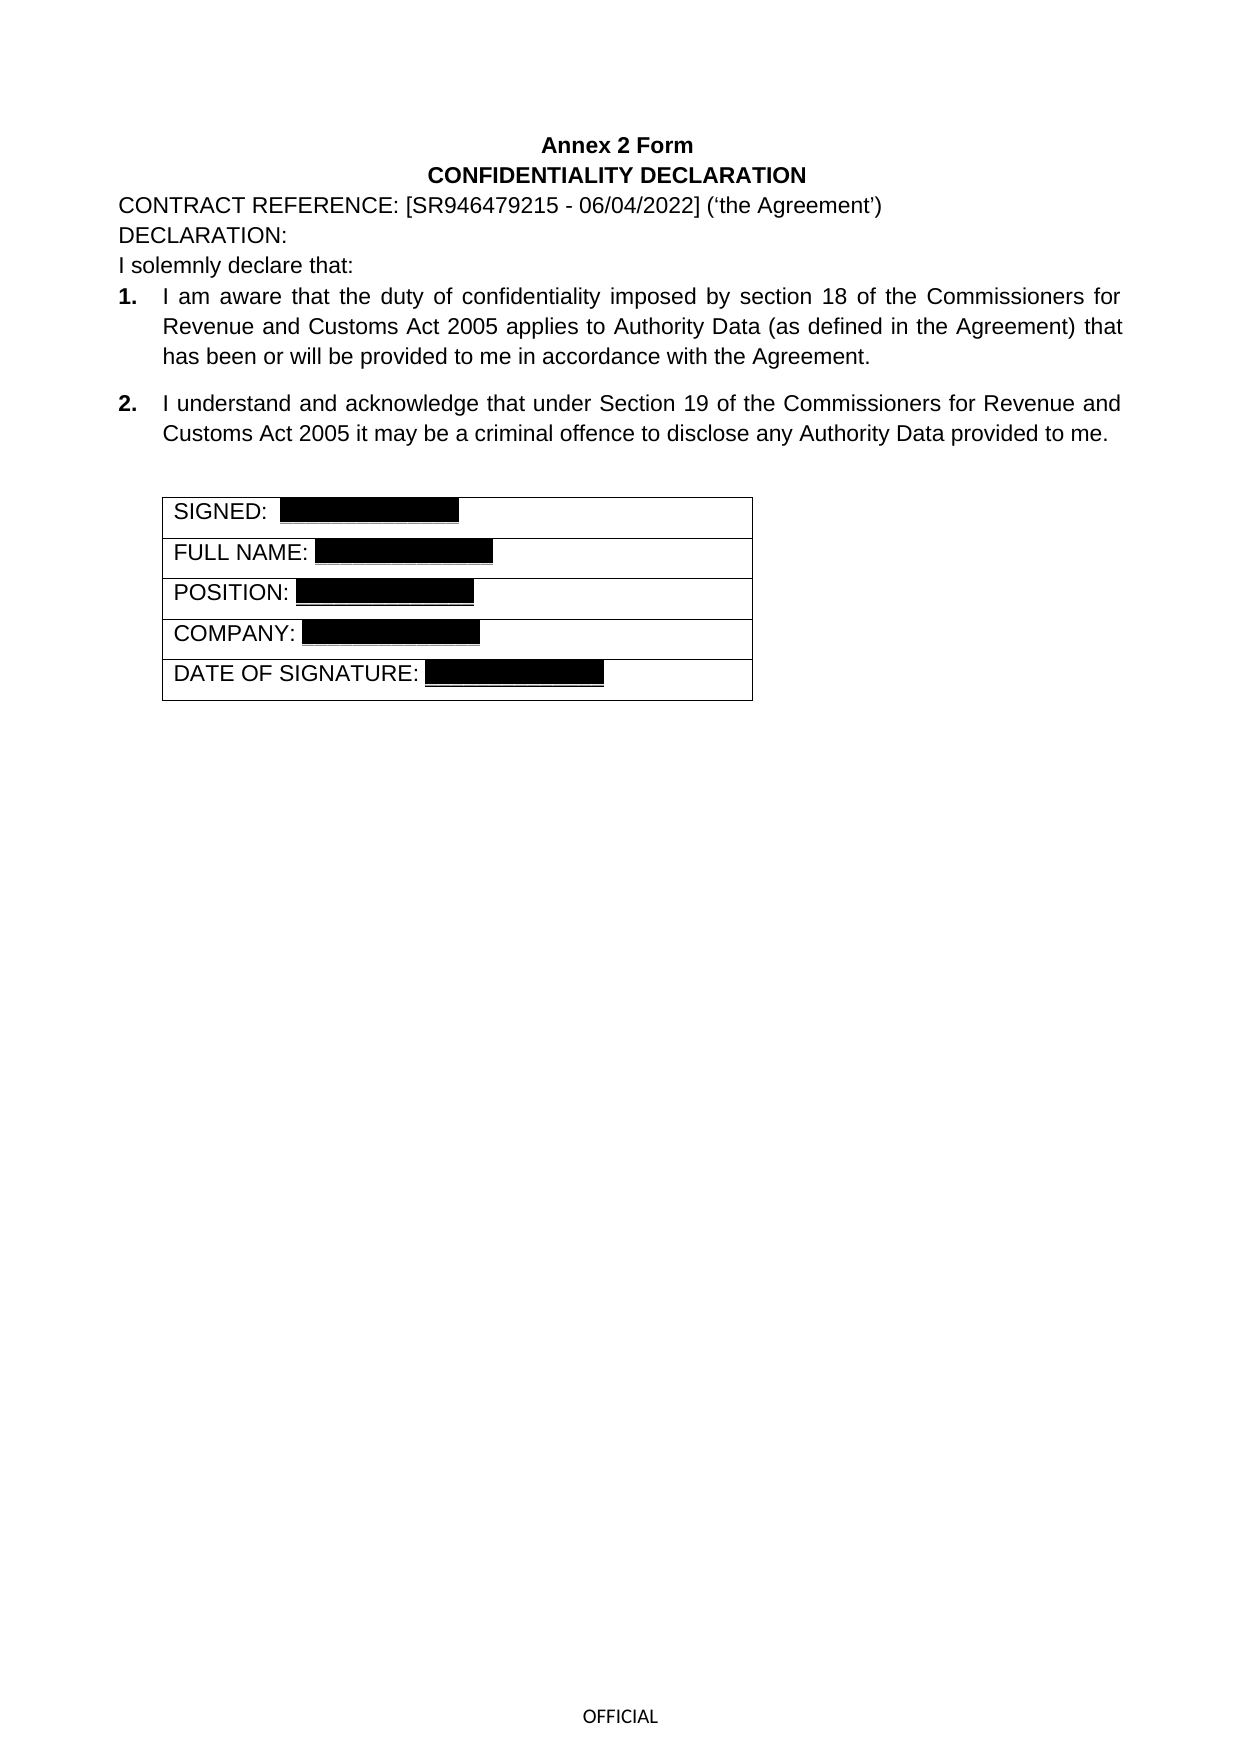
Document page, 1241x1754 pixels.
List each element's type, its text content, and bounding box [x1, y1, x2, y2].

table_cell COMPANY: ______________ [163, 620, 752, 659]
table_cell DATE OF SIGNATURE: ______________ [163, 660, 752, 700]
table_header SIGNED: ______________ [163, 498, 752, 538]
table_cell POSITION: ______________ [163, 579, 752, 619]
list I am aware that the duty of confidentiality imposed by section 18 of the Commissioners for Revenue and Customs Act 2005 applies to Authority Data (as defined in the Agreement) that has been or will be provided to me in accordance with the Agreement. [118, 283, 1122, 369]
text CONFIDENTIALITY DECLARATION [118, 162, 1122, 188]
text I solemnly declare that: [118, 252, 1122, 279]
text DECLARATION: [118, 222, 1122, 248]
list I understand and acknowledge that under Section 19 of the Commissioners for Revenue and Customs Act 2005 it may be a criminal offence to disclose any Authority Data provided to me. [118, 390, 1122, 446]
text CONTRACT REFERENCE: [SR946479215 - 06/04/2022] (‘the Agreement’) [118, 192, 1122, 218]
text Annex 2 Form [118, 132, 1122, 158]
table_cell FULL NAME: ______________ [163, 539, 752, 578]
